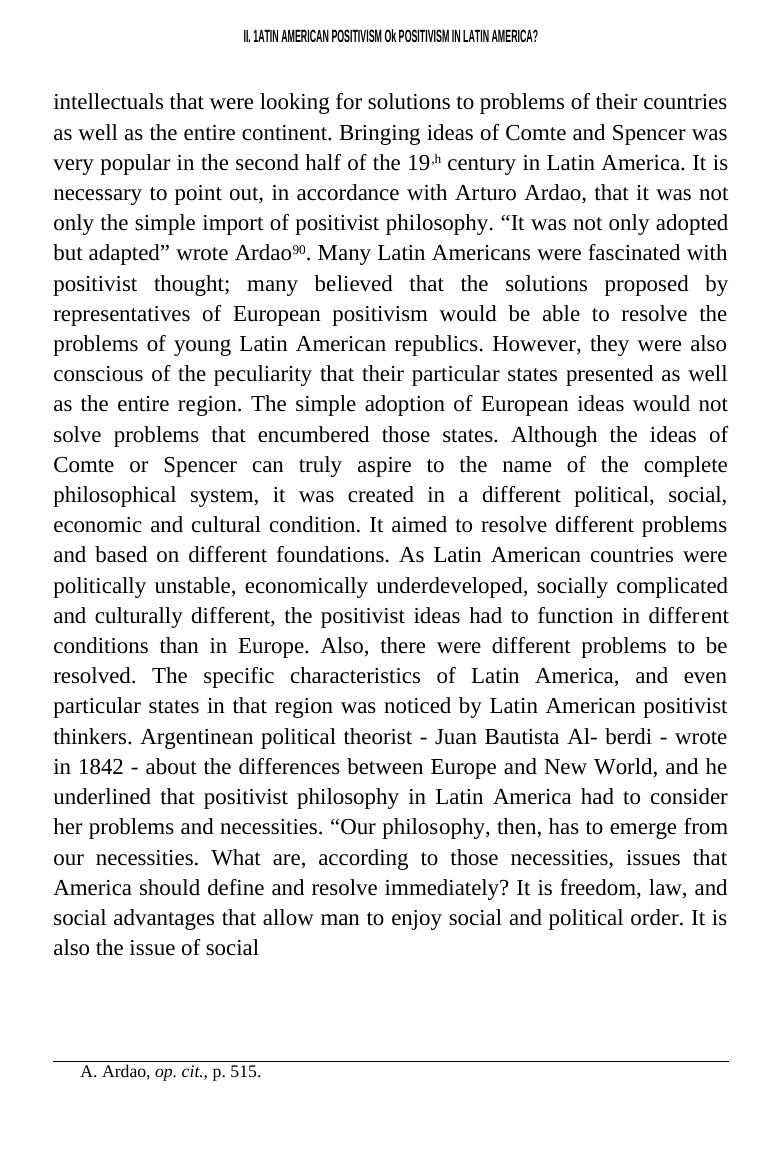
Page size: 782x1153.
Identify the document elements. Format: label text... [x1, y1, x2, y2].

text A. Ardao, op. cit., p. 515. [53, 1062, 729, 1081]
text intellectuals that were looking for solutions to problems of their countries as well as the entire continent. Bringing ideas of Comte and Spencer was very popular in the second half of the 19,h century in Latin America. It is necessary to point out, in accordance with Ar­turo Ardao, that it was not only the simple import of positivist phi­losophy. “It was not only adopted but adapted” wrote Ardao90. Many Latin Americans were fascinated with positivist thought; many be­lieved that the solutions proposed by representatives of European positivism would be able to resolve the problems of young Latin American republics. However, they were also conscious of the pe­culiarity that their particular states presented as well as the entire re­gion. The simple adoption of European ideas would not solve prob­lems that encumbered those states. Although the ideas of Comte or Spencer can truly aspire to the name of the complete philosophical system, it was created in a different political, social, economic and cultural condition. It aimed to resolve different problems and based on different foundations. As Latin American countries were politi­cally unstable, economically underdeveloped, socially complicated and culturally different, the positivist ideas had to function in differ­ent conditions than in Europe. Also, there were different problems to be resolved. The specific characteristics of Latin America, and even particular states in that region was noticed by Latin American positivist thinkers. Argentinean political theorist - Juan Bautista Al- berdi - wrote in 1842 - about the differences between Europe and New World, and he underlined that positivist philosophy in Latin America had to consider her problems and necessities. “Our philos­ophy, then, has to emerge from our necessities. What are, according to those necessities, issues that America should define and resolve immediately? It is freedom, law, and social advantages that allow man to enjoy social and political order. It is also the issue of social [53, 88, 729, 961]
text II. 1ATIN AMERICAN POSITIVISM Ok POSITIVISM IN LATIN AMERICA? [53, 26, 729, 45]
